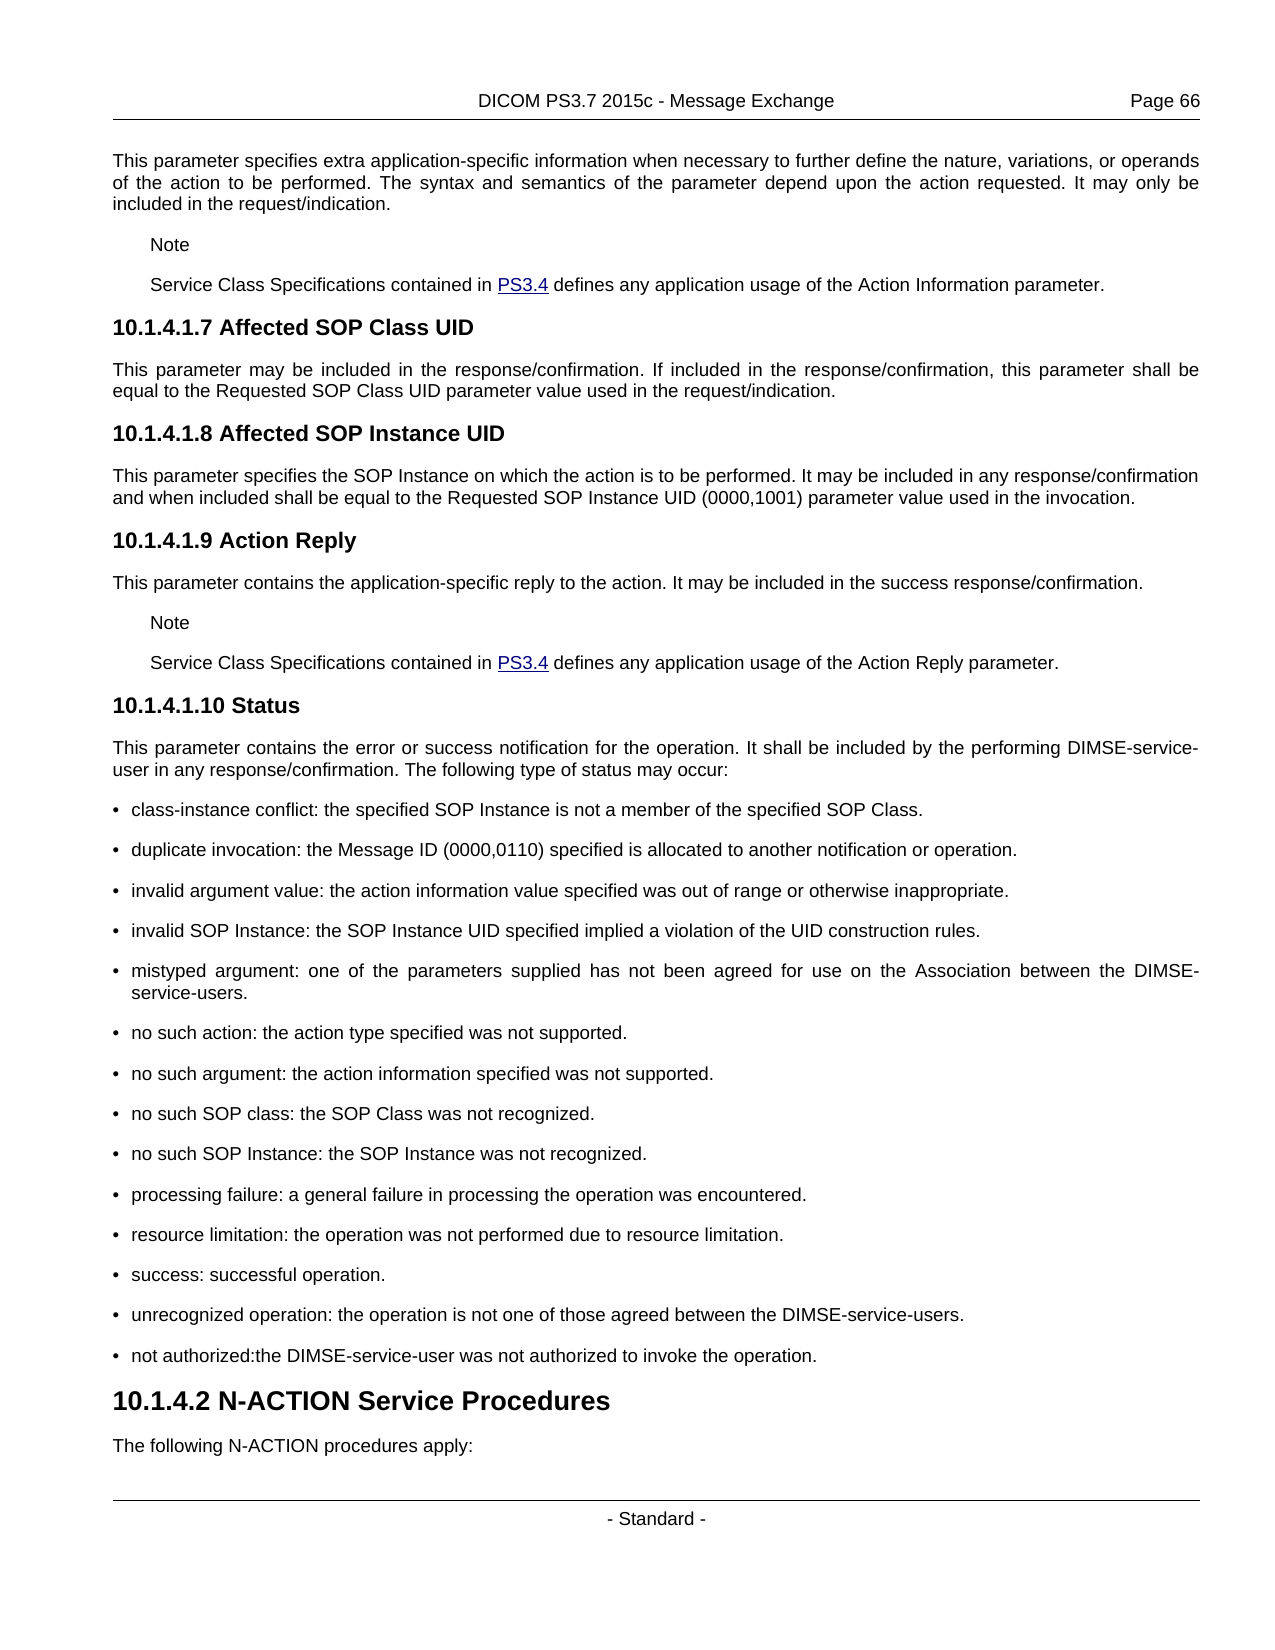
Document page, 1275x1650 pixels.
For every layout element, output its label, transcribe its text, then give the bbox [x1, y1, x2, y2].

text Service Class Specifications contained in PS3.4 defines any application usage of the Action Reply parameter. [150, 652, 1162, 674]
list success: successful operation. [112, 1264, 1200, 1286]
text This parameter contains the application-specific reply to the action. It may be included in the success response/confirmation. [112, 572, 1200, 593]
text 10.1.4.1.7 Affected SOP Class UID [112, 314, 1200, 340]
text This parameter specifies the SOP Instance on which the action is to be performed. It may be included in any response/confirmation and when included shall be equal to the Requested SOP Instance UID (0000,1001) parameter value used in the invocation. [112, 465, 1200, 508]
text 10.1.4.1.8 Affected SOP Instance UID [112, 421, 1200, 446]
list no such action: the action type specified was not supported. [112, 1022, 1200, 1044]
list mistyped argument: one of the parameters supplied has not been agreed for use on the Association between the DIMSE-service-users. [112, 960, 1200, 1003]
list no such SOP Instance: the SOP Instance was not recognized. [112, 1143, 1200, 1164]
text This parameter may be included in the response/confirmation. If included in the response/confirmation, this parameter shall be equal to the Requested SOP Class UID parameter value used in the request/indication. [112, 359, 1200, 402]
list no such SOP class: the SOP Class was not recognized. [112, 1103, 1200, 1124]
list duplicate invocation: the Message ID (0000,0110) specified is allocated to another notification or operation. [112, 839, 1200, 861]
list not authorized:the DIMSE-service-user was not authorized to invoke the operation. [112, 1344, 1200, 1366]
list no such argument: the action information specified was not supported. [112, 1062, 1200, 1084]
text This parameter contains the error or success notification for the operation. It shall be included by the performing DIMSE-service-user in any response/confirmation. The following type of status may occur: [112, 737, 1200, 780]
text This parameter specifies extra application-specific information when necessary to further define the nature, variations, or operands of the action to be performed. The syntax and semantics of the parameter depend upon the action requested. It may only be included in the request/indication. [112, 150, 1200, 215]
text 10.1.4.1.9 Action Reply [112, 527, 1200, 553]
list processing failure: a general failure in processing the operation was encountered. [112, 1183, 1200, 1205]
list invalid SOP Instance: the SOP Instance UID specified implied a violation of the UID construction rules. [112, 920, 1200, 941]
text 10.1.4.1.10 Status [112, 692, 1200, 718]
text The following N-ACTION procedures apply: [112, 1435, 1200, 1456]
text Note [150, 612, 1162, 633]
list resource limitation: the operation was not performed due to resource limitation. [112, 1224, 1200, 1245]
text Note [150, 233, 1162, 255]
list unrecognized operation: the operation is not one of those agreed between the DIMSE-service-users. [112, 1304, 1200, 1326]
text 10.1.4.2 N-ACTION Service Procedures [112, 1385, 1200, 1416]
list class-instance conflict: the specified SOP Instance is not a member of the specified SOP Class. [112, 799, 1200, 821]
text Service Class Specifications contained in PS3.4 defines any application usage of the Action Information parameter. [150, 274, 1162, 295]
list invalid argument value: the action information value specified was out of range or otherwise inappropriate. [112, 879, 1200, 901]
